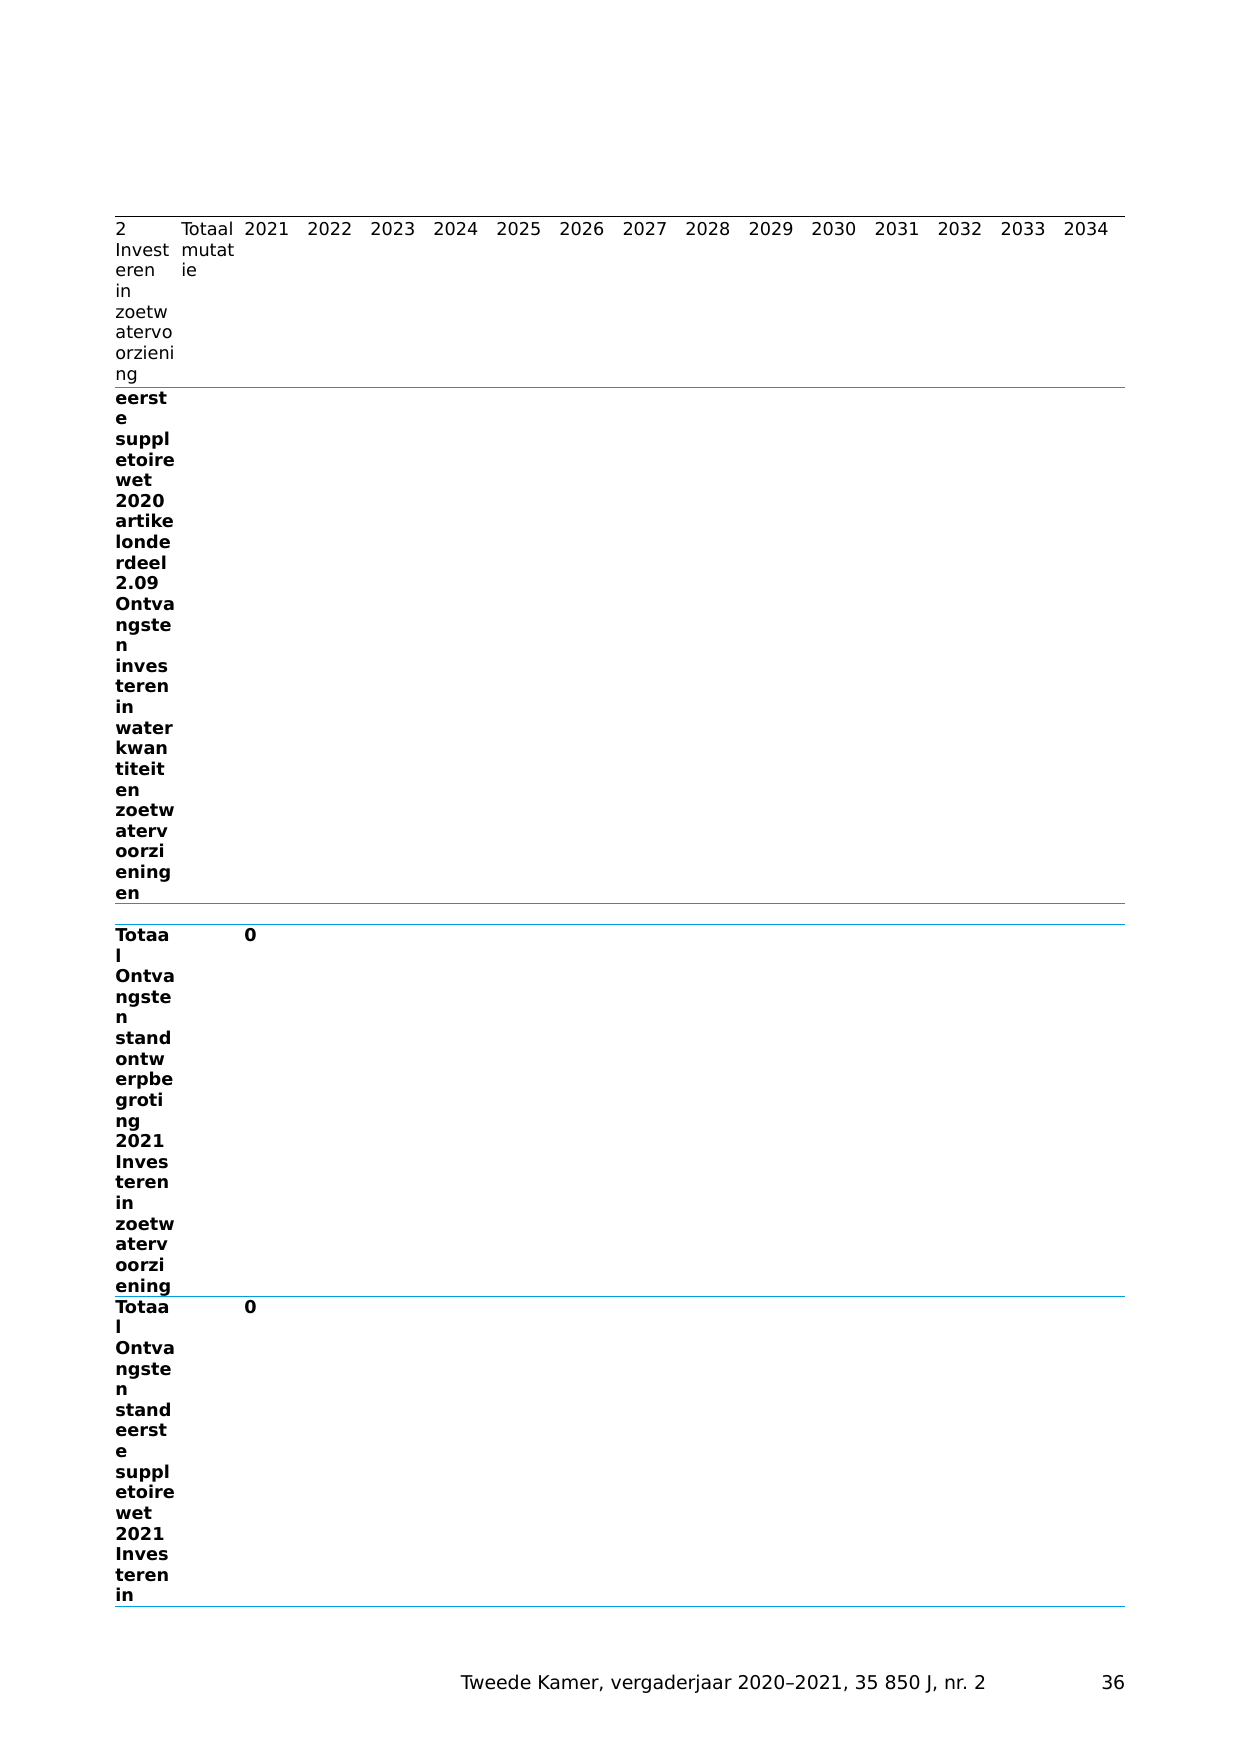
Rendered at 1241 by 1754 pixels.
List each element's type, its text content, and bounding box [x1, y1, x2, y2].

table_cell 0 [241, 1297, 304, 1606]
table_cell [1060, 904, 1125, 924]
table_cell [493, 925, 556, 1296]
table_cell 2034 [1060, 217, 1125, 387]
table_cell [934, 1297, 997, 1606]
table_cell [367, 925, 430, 1296]
table_cell [682, 1297, 745, 1606]
table_cell [304, 1297, 367, 1606]
table_cell [619, 904, 682, 924]
table_cell 2032 [934, 217, 997, 387]
table_cell [178, 904, 241, 924]
table_cell [430, 388, 493, 903]
table_cell [304, 925, 367, 1296]
table_cell [998, 925, 1060, 1296]
table_cell 2 Investeren in zoetwatervoorziening [115, 217, 178, 387]
table_cell [241, 904, 304, 924]
table_cell [808, 388, 871, 903]
table_cell [556, 904, 619, 924]
table_cell [998, 904, 1060, 924]
table_cell [556, 388, 619, 903]
table_cell 2030 [808, 217, 871, 387]
table_cell [934, 925, 997, 1296]
table_cell [871, 388, 934, 903]
table_cell [1060, 1297, 1125, 1606]
table_cell eerste suppletoire wet 2020 artikelonderdeel 2.09 Ontvangsten investeren in waterkwantiteit en zoetwatervoorzieningen [115, 388, 178, 903]
table_cell [430, 904, 493, 924]
table_cell [556, 1297, 619, 1606]
table_cell [619, 1297, 682, 1606]
table_cell [430, 925, 493, 1296]
table_cell [178, 388, 241, 903]
table_cell [619, 925, 682, 1296]
table_cell 2028 [682, 217, 745, 387]
table_cell Totaal Ontvangsten stand eerste suppletoire wet 2021 Investeren in [115, 1297, 178, 1606]
table_cell [493, 904, 556, 924]
table_cell [808, 904, 871, 924]
table_cell [304, 388, 367, 903]
table_cell [682, 904, 745, 924]
table_cell 2022 [304, 217, 367, 387]
table_cell [745, 925, 808, 1296]
table_cell [1060, 388, 1125, 903]
table_cell [745, 388, 808, 903]
table_cell [745, 904, 808, 924]
table_cell [178, 1297, 241, 1606]
table_cell [998, 388, 1060, 903]
table_cell [367, 388, 430, 903]
table_cell [808, 1297, 871, 1606]
table_cell 2031 [871, 217, 934, 387]
table_cell [871, 1297, 934, 1606]
table_cell [367, 904, 430, 924]
table_cell [1060, 925, 1125, 1296]
table_cell [115, 904, 178, 924]
table_cell Totaal mutatie [178, 217, 241, 387]
table_cell [556, 925, 619, 1296]
table_cell [682, 925, 745, 1296]
table_cell [808, 925, 871, 1296]
table_cell [241, 388, 304, 903]
table_cell 2033 [998, 217, 1060, 387]
table_cell [430, 1297, 493, 1606]
table_cell [493, 1297, 556, 1606]
table_cell [493, 388, 556, 903]
table_cell 2021 [241, 217, 304, 387]
table_cell [178, 925, 241, 1296]
table_cell [304, 904, 367, 924]
table_cell [934, 388, 997, 903]
table_cell [745, 1297, 808, 1606]
table_cell [619, 388, 682, 903]
table_cell Totaal Ontvangsten stand ontwerpbegroting 2021 Investeren in zoetwatervoorziening [115, 925, 178, 1296]
table_cell [871, 904, 934, 924]
table_cell [934, 904, 997, 924]
table_cell 2025 [493, 217, 556, 387]
table_cell 2029 [745, 217, 808, 387]
table_cell 2023 [367, 217, 430, 387]
table_cell [367, 1297, 430, 1606]
table_cell [998, 1297, 1060, 1606]
table_cell 2026 [556, 217, 619, 387]
table_cell [871, 925, 934, 1296]
table_cell 2024 [430, 217, 493, 387]
table_header Artikel 2 Investeren in zoetwatervoorziening [115, 191, 1125, 216]
table_cell 0 [241, 925, 304, 1296]
table_cell 2027 [619, 217, 682, 387]
table_cell [682, 388, 745, 903]
